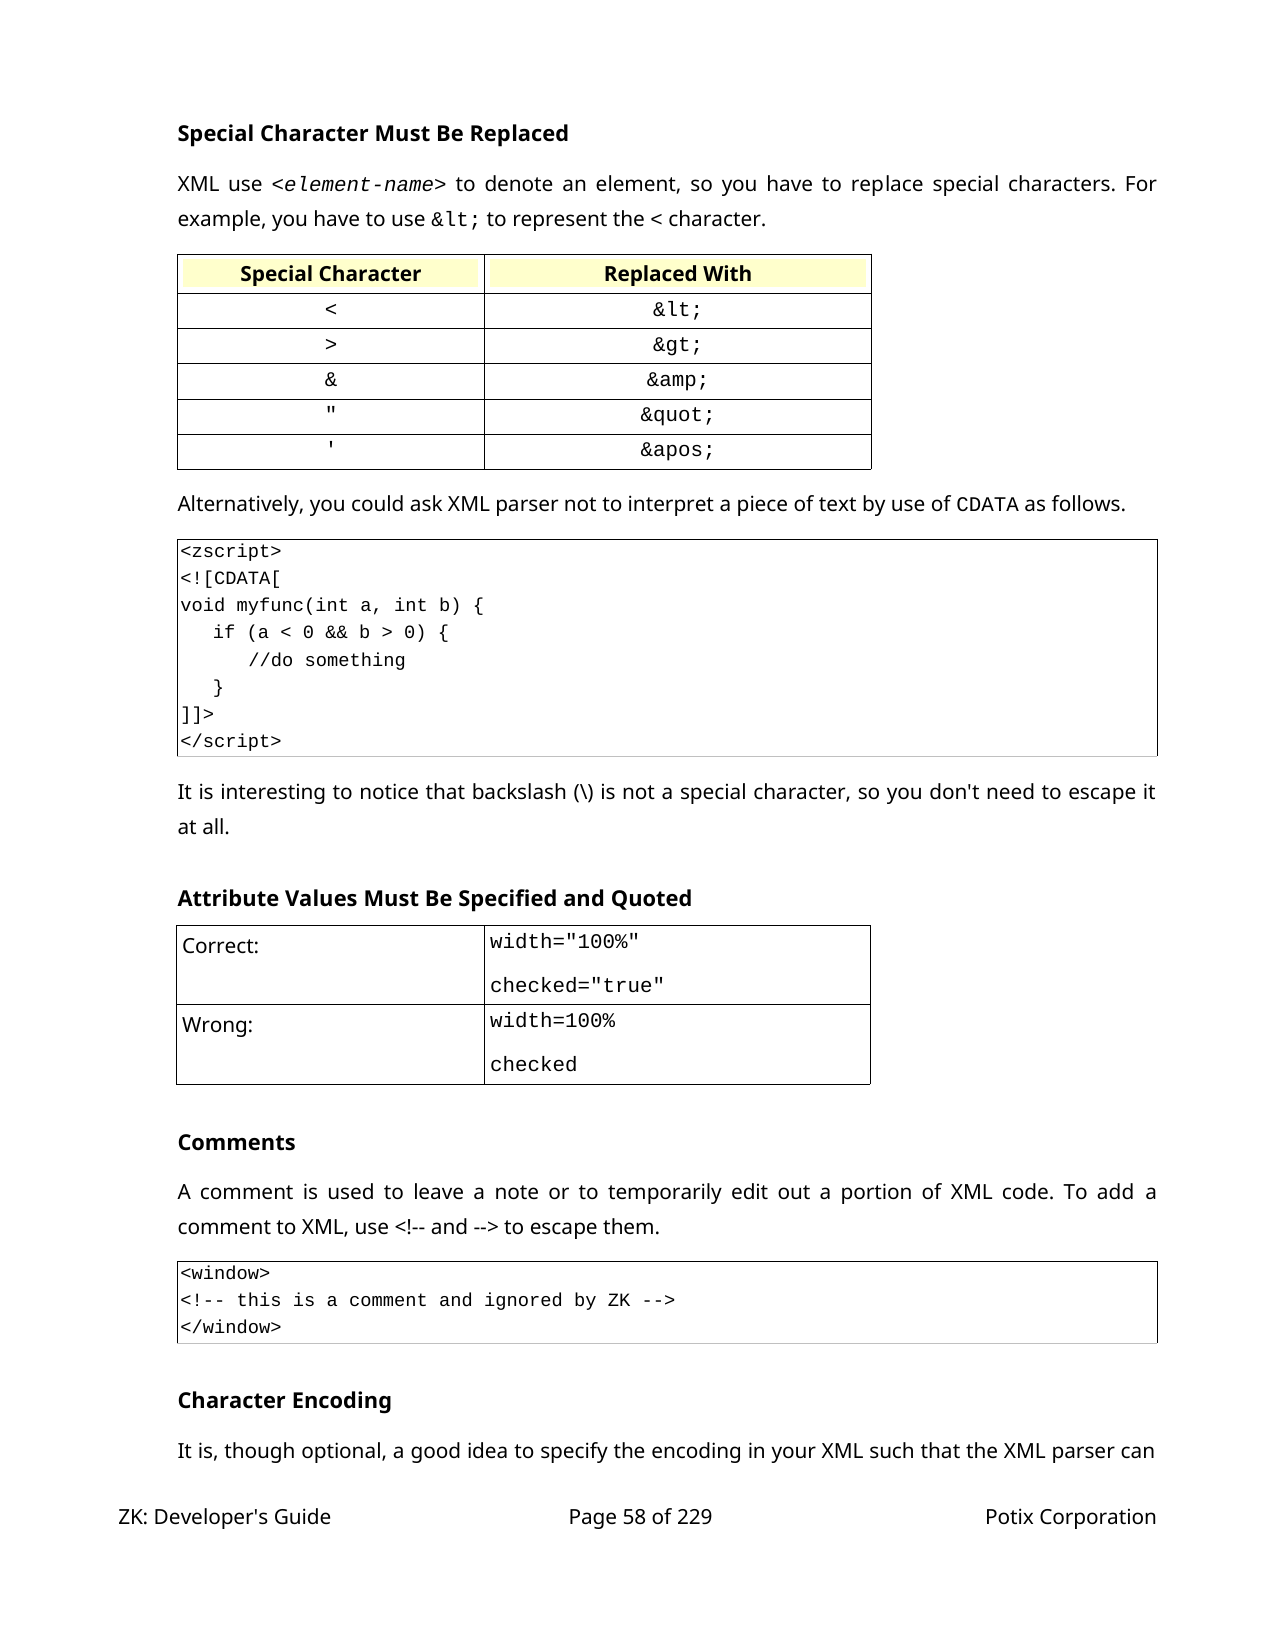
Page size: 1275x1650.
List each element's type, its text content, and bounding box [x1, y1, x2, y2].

table_cell width=100% checked [485, 1005, 870, 1084]
table_cell " [178, 400, 484, 434]
text void myfunc(int a, int b) { [178, 593, 1157, 617]
text <![CDATA[ [178, 566, 1157, 590]
subtitle Character Encoding [177, 1385, 1157, 1415]
text } [178, 674, 1157, 699]
text if (a < 0 && b > 0) { [178, 620, 1157, 644]
text It is, though optional, a good idea to specify the encoding in your XML such that the XML parser can [177, 1436, 1157, 1464]
table_header width="100%" checked="true" [485, 926, 870, 1004]
table_cell ' [178, 435, 484, 469]
table_cell &amp; [485, 364, 871, 399]
text //do something [178, 647, 1157, 672]
subtitle Attribute Values Must Be Specified and Quoted [177, 883, 1157, 913]
text <!-- this is a comment and ignored by ZK --> [178, 1288, 1157, 1312]
table_cell &apos; [485, 435, 871, 469]
table_cell &lt; [485, 294, 871, 328]
subtitle Comments [177, 1126, 1157, 1156]
table_cell & [178, 364, 484, 399]
text </script> [178, 729, 1157, 756]
table_cell Wrong: [177, 1005, 484, 1084]
text Alternatively, you could ask XML parser not to interpret a piece of text by use of CDATA as follows. [177, 489, 1157, 518]
text <zscript> [178, 540, 1157, 563]
text XML use <element-name> to denote an element, so you have to replace special characters. For example, you have to use &lt; to represent the < character. [177, 169, 1157, 233]
text <window> [178, 1262, 1157, 1285]
subtitle Special Character Must Be Replaced [177, 118, 1157, 148]
table_header Special Character [178, 255, 484, 293]
table_header Correct: [177, 926, 484, 1004]
text </window> [178, 1315, 1157, 1343]
table_cell &gt; [485, 329, 871, 363]
text ]]> [178, 702, 1157, 726]
table_header Replaced With [485, 255, 871, 293]
table_cell < [178, 294, 484, 328]
table_cell > [178, 329, 484, 363]
table_cell &quot; [485, 400, 871, 434]
text It is interesting to notice that backslash (\) is not a special character, so you don't need to escape it at all. [177, 777, 1157, 840]
text A comment is used to leave a note or to temporarily edit out a portion of XML code. To add a comment to XML, use <!-- and --> to escape them. [177, 1177, 1157, 1240]
